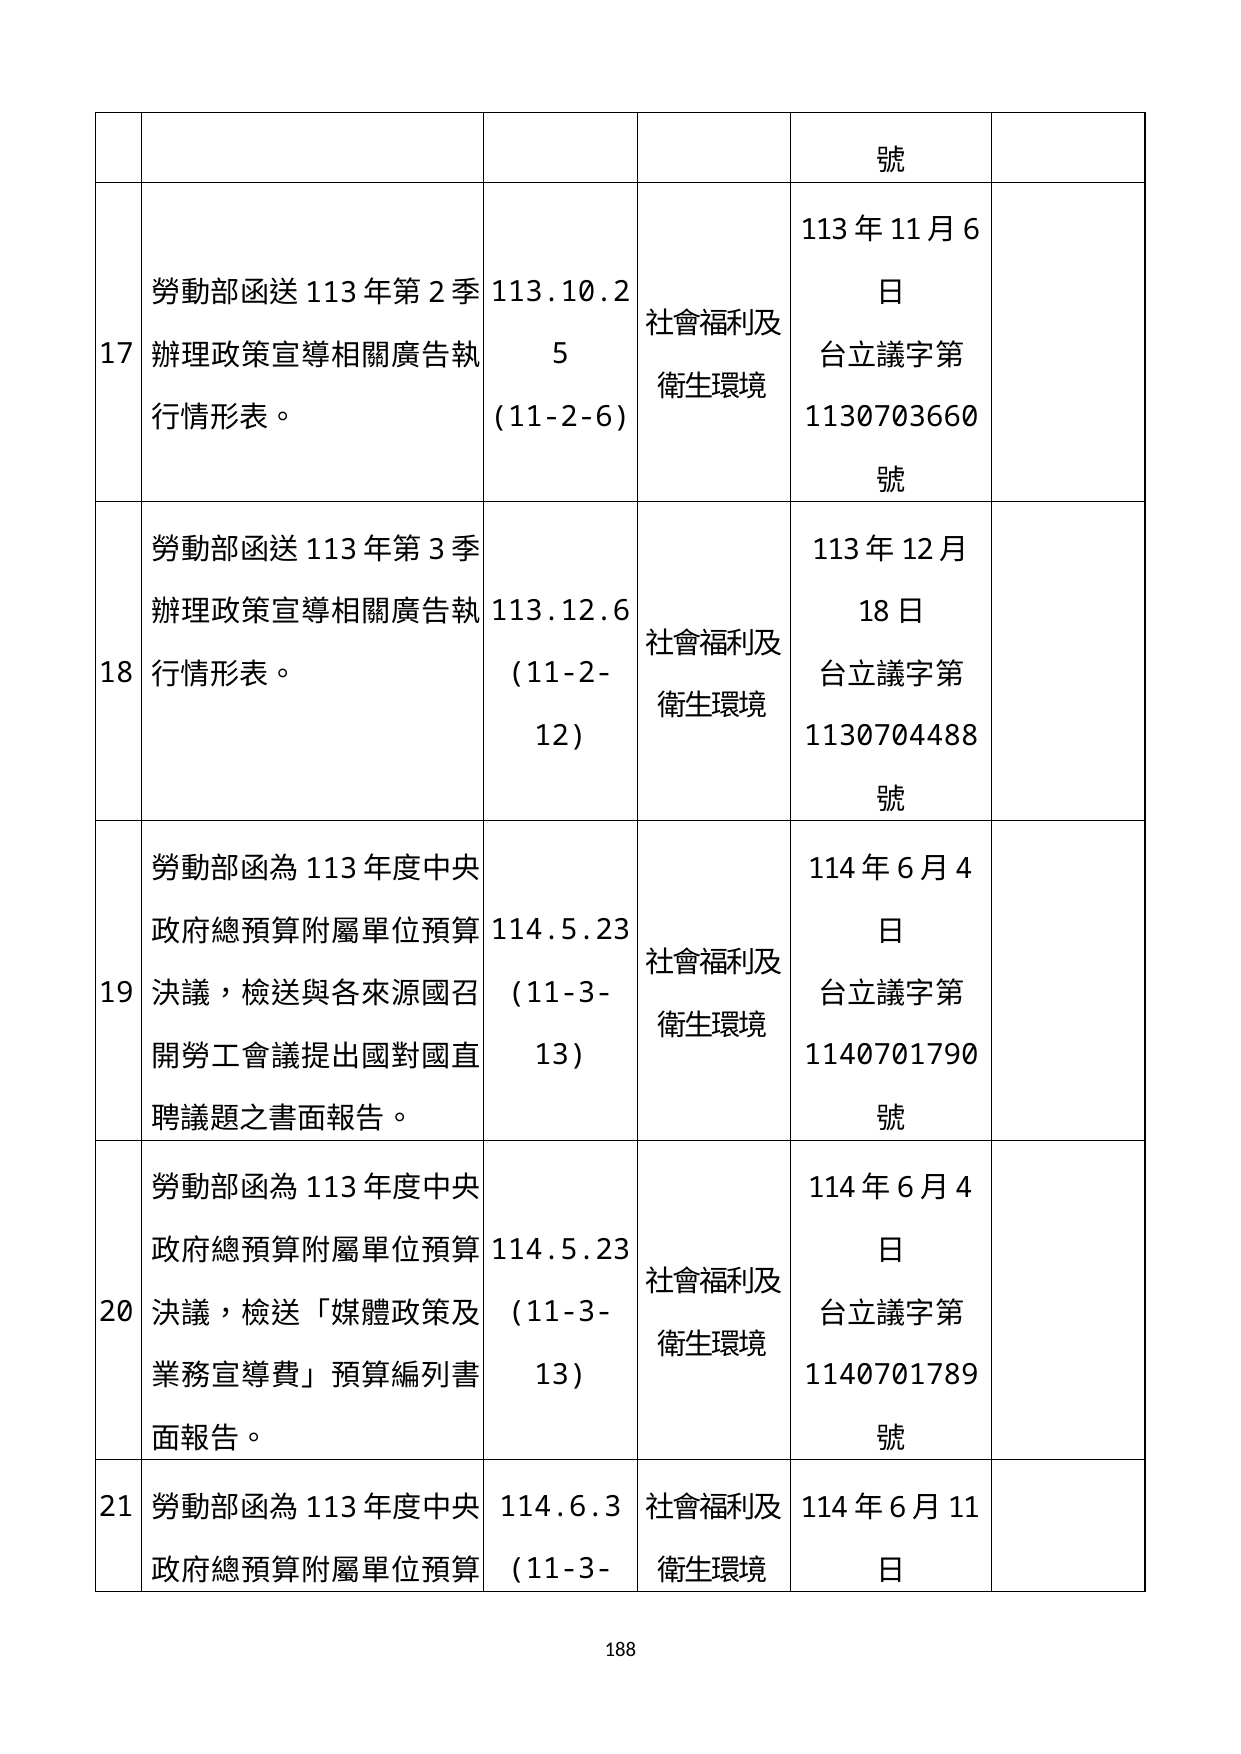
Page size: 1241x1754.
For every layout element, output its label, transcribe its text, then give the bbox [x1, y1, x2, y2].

table_cell [638, 113, 790, 182]
table_cell 社會福利及衛生環境 [638, 1460, 790, 1591]
table_cell 勞動部函送113年第2季辦理政策宣導相關廣告執行情形表。 [142, 183, 483, 501]
table_cell 113.12.6 (11-2-12) [484, 502, 637, 820]
table_cell 113年12月18日 台立議字第1130704488號 [791, 502, 991, 820]
table_cell [96, 821, 141, 1140]
table_cell 勞動部函為113年度中央政府總預算附屬單位預算 [142, 1460, 483, 1591]
table_cell [992, 113, 1144, 182]
table_cell 勞動部函為113年度中央政府總預算附屬單位預算決議，檢送「媒體政策及業務宣導費」預算編列書面報告。 [142, 1141, 483, 1459]
table_cell [96, 183, 141, 501]
table_cell 勞動部函送113年第3季辦理政策宣導相關廣告執行情形表。 [142, 502, 483, 820]
table_cell [96, 502, 141, 820]
table_cell 114.5.23 (11-3-13) [484, 1141, 637, 1459]
table_cell [992, 1141, 1144, 1459]
table_cell [992, 821, 1144, 1140]
table_cell [484, 113, 637, 182]
table_cell 社會福利及衛生環境 [638, 821, 790, 1140]
table_cell [992, 183, 1144, 501]
table_cell 社會福利及衛生環境 [638, 502, 790, 820]
table_cell [992, 502, 1144, 820]
table_cell 勞動部函為113年度中央政府總預算附屬單位預算決議，檢送與各來源國召開勞工會議提出國對國直聘議題之書面報告。 [142, 821, 483, 1140]
table_cell [96, 113, 141, 182]
table_cell 114年6月4日 台立議字第1140701789號 [791, 1141, 991, 1459]
table_cell 號 [791, 113, 991, 182]
table_cell [992, 1460, 1144, 1591]
table_cell 114年6月11日 [791, 1460, 991, 1591]
table_cell 114年6月4日 台立議字第1140701790號 [791, 821, 991, 1140]
table_cell [142, 113, 483, 182]
table_cell 社會福利及衛生環境 [638, 183, 790, 501]
table_cell 社會福利及衛生環境 [638, 1141, 790, 1459]
table_cell [96, 1141, 141, 1459]
table_cell 114.5.23 (11-3-13) [484, 821, 637, 1140]
table_cell 113.10.25 (11-2-6) [484, 183, 637, 501]
table_cell 114.6.3 (11-3- [484, 1460, 637, 1591]
table_cell [96, 1460, 141, 1591]
table_cell 113年11月6日 台立議字第1130703660號 [791, 183, 991, 501]
